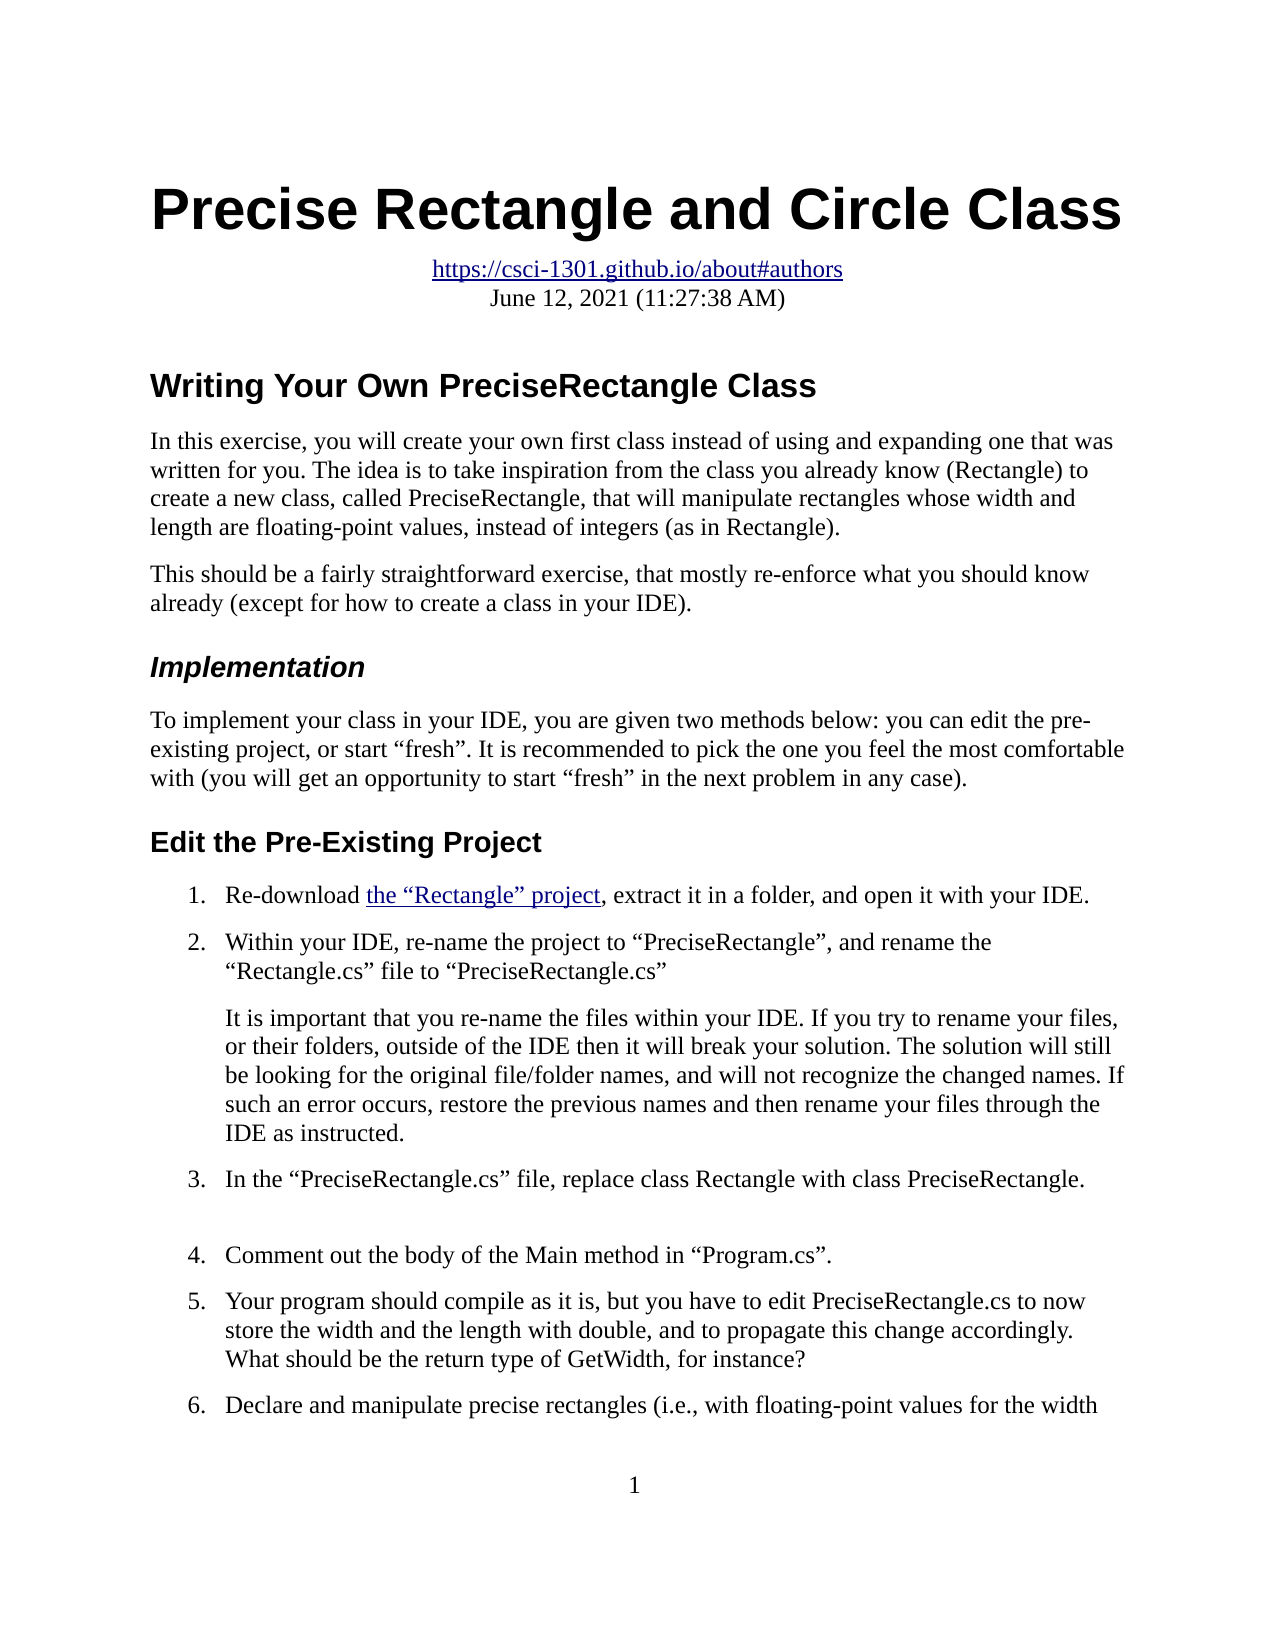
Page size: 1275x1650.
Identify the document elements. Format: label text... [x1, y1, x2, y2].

list Declare and manipulate precise rectangles (i.e., with floating-point values for the width [187, 1391, 1125, 1419]
list Within your IDE, re-name the project to “PreciseRectangle”, and rename the “Rectangle.cs” file to “PreciseRectangle.cs” [187, 927, 1125, 985]
subtitle Implementation [150, 650, 1125, 684]
subtitle Edit the Pre-Existing Project [150, 826, 1125, 859]
text https://csci-1301.github.io/about#authors [150, 254, 1125, 283]
list Re-download the “Rectangle” project, extract it in a folder, and open it with your IDE. [187, 881, 1125, 909]
text June 12, 2021 (11:27:38 AM) [150, 283, 1125, 312]
text To implement your class in your IDE, you are given two methods below: you can edit the pre-existing project, or start “fresh”. It is recommended to pick the one you feel the most comfortable with (you will get an opportunity to start “fresh” in the next problem in any case). [150, 705, 1125, 792]
list It is important that you re-name the files within your IDE. If you try to rename your files, or their folders, outside of the IDE then it will break your solution. The solution will still be looking for the original file/folder names, and will not recognize the changed names. If such an error occurs, restore the previous names and then rename your files through the IDE as instructed. [187, 1003, 1125, 1146]
list Your program should compile as it is, but you have to edit PreciseRectangle.cs to now store the width and the length with double, and to propagate this change accordingly. What should be the return type of GetWidth, for instance? [187, 1286, 1125, 1373]
list Comment out the body of the Main method in “Program.cs”. [187, 1240, 1125, 1268]
text This should be a fairly straightforward exercise, that mostly re-enforce what you should know already (except for how to create a class in your IDE). [150, 559, 1125, 616]
text In this exercise, you will create your own first class instead of using and expanding one that was written for you. The idea is to take inspiration from the class you already know (Rectangle) to create a new class, called PreciseRectangle, that will manipulate rectangles whose width and length are floating-point values, instead of integers (as in Rectangle). [150, 426, 1125, 541]
title Precise Rectangle and Circle Class [150, 175, 1125, 242]
list In the “PreciseRectangle.cs” file, replace class Rectangle with class PreciseRectangle. [187, 1164, 1125, 1222]
subtitle Writing Your Own PreciseRectangle Class [150, 366, 1125, 404]
